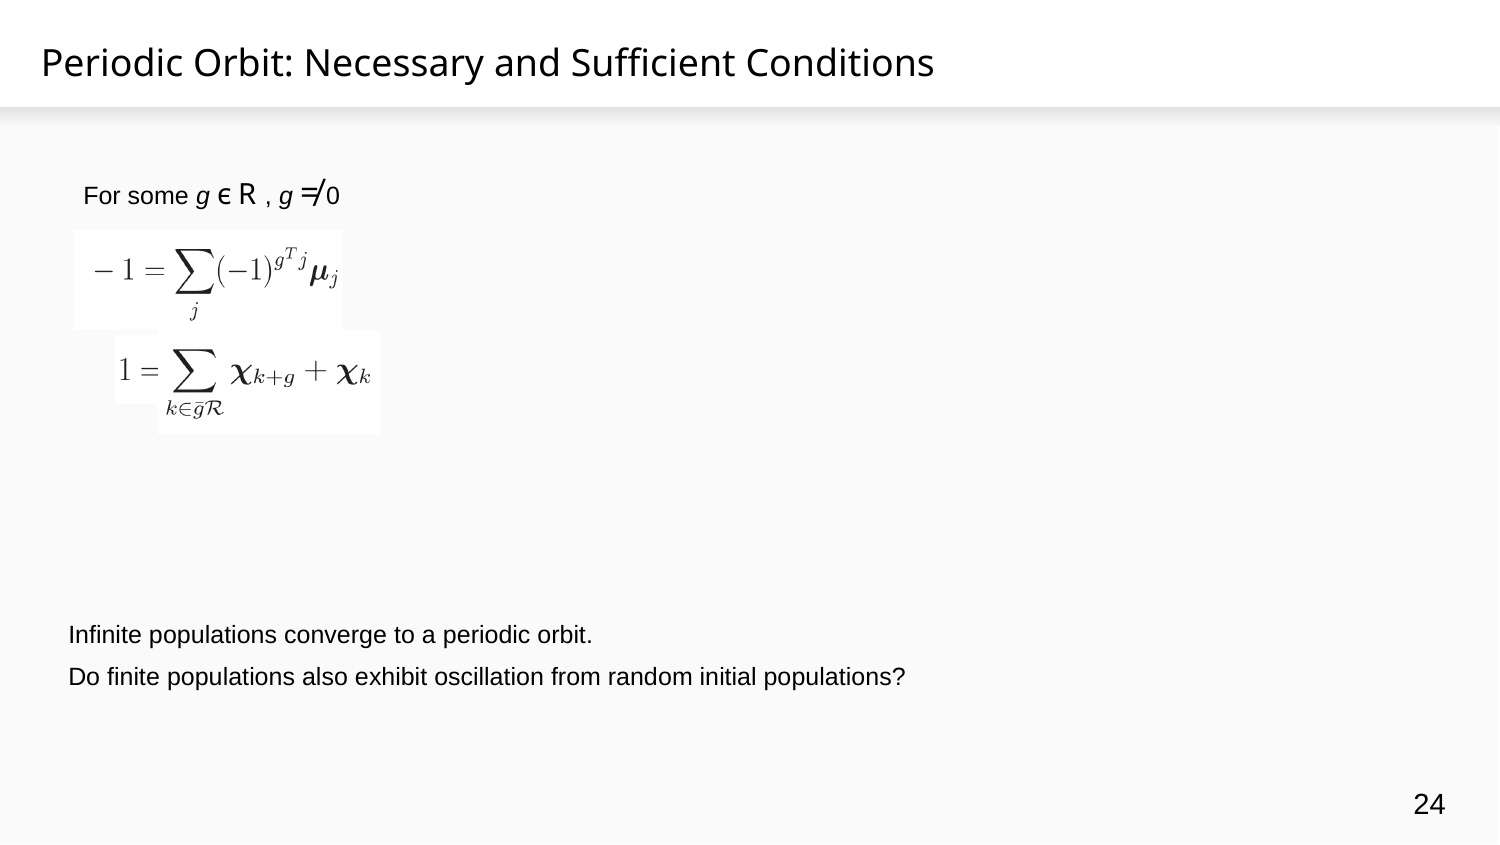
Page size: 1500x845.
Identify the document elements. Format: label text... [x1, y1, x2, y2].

text_box Infinite populations converge to a periodic orbit. Do finite populations also exhibit oscillation from random initial populations? [53, 599, 1148, 762]
title Periodic Orbit: Necessary and Sufficient Conditions [40, 12, 1489, 112]
text_box For some g є R , g ≠ 0 [68, 161, 494, 221]
picture [73, 230, 381, 435]
